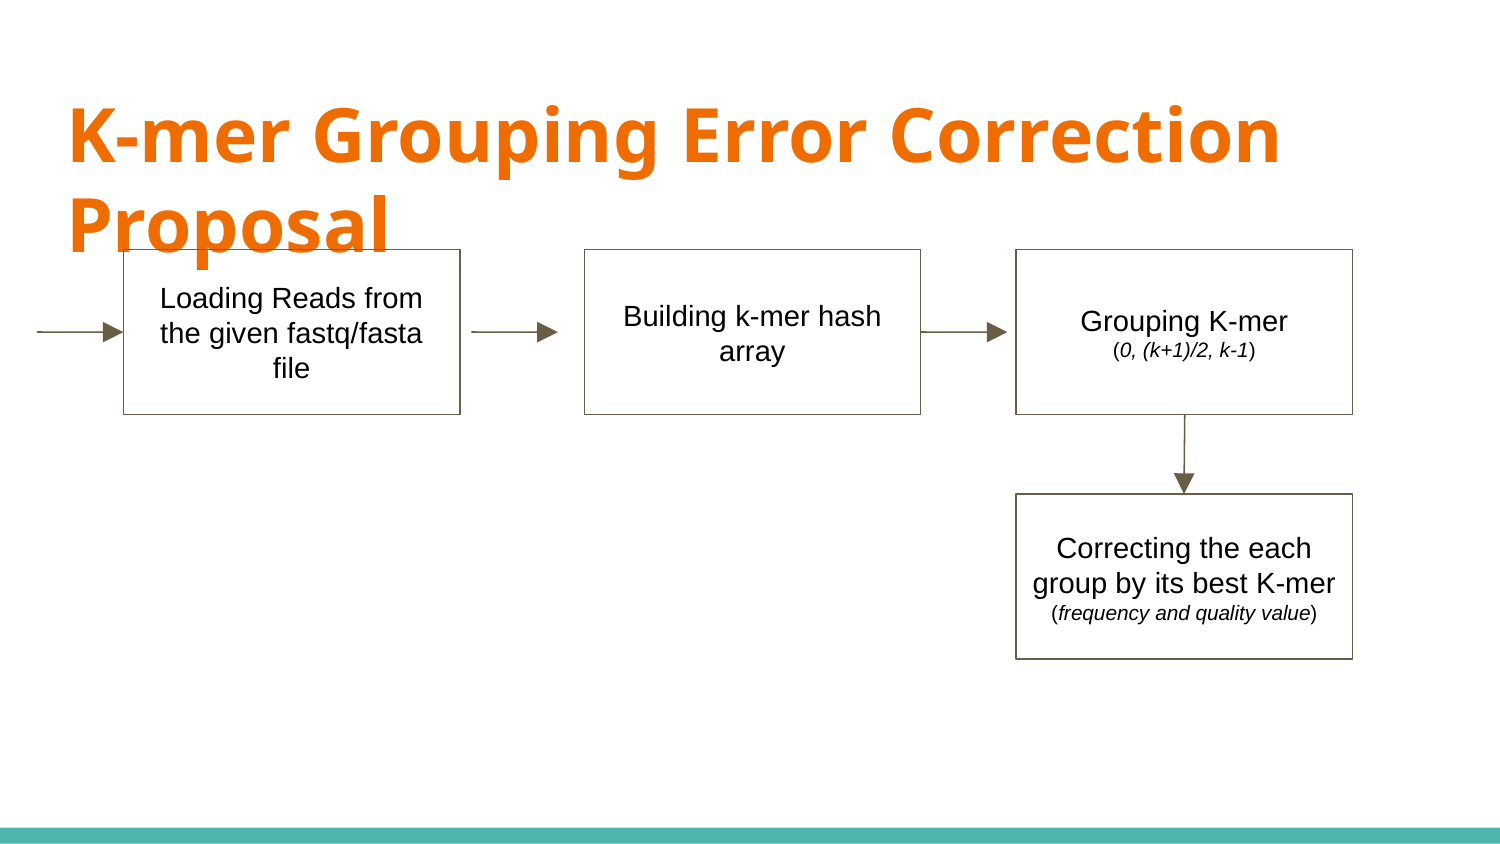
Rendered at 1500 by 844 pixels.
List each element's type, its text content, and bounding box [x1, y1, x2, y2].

text_box Correcting the each group by its best K-mer (frequency and quality value) [1016, 493, 1353, 660]
text_box Building k-mer hash array [584, 249, 921, 415]
title K-mer Grouping Error Correction Proposal [51, 72, 1449, 189]
text_box Grouping K-mer (0, (k+1)/2, k-1) [1016, 249, 1353, 415]
text_box Loading Reads from the given fastq/fasta file [123, 249, 460, 415]
